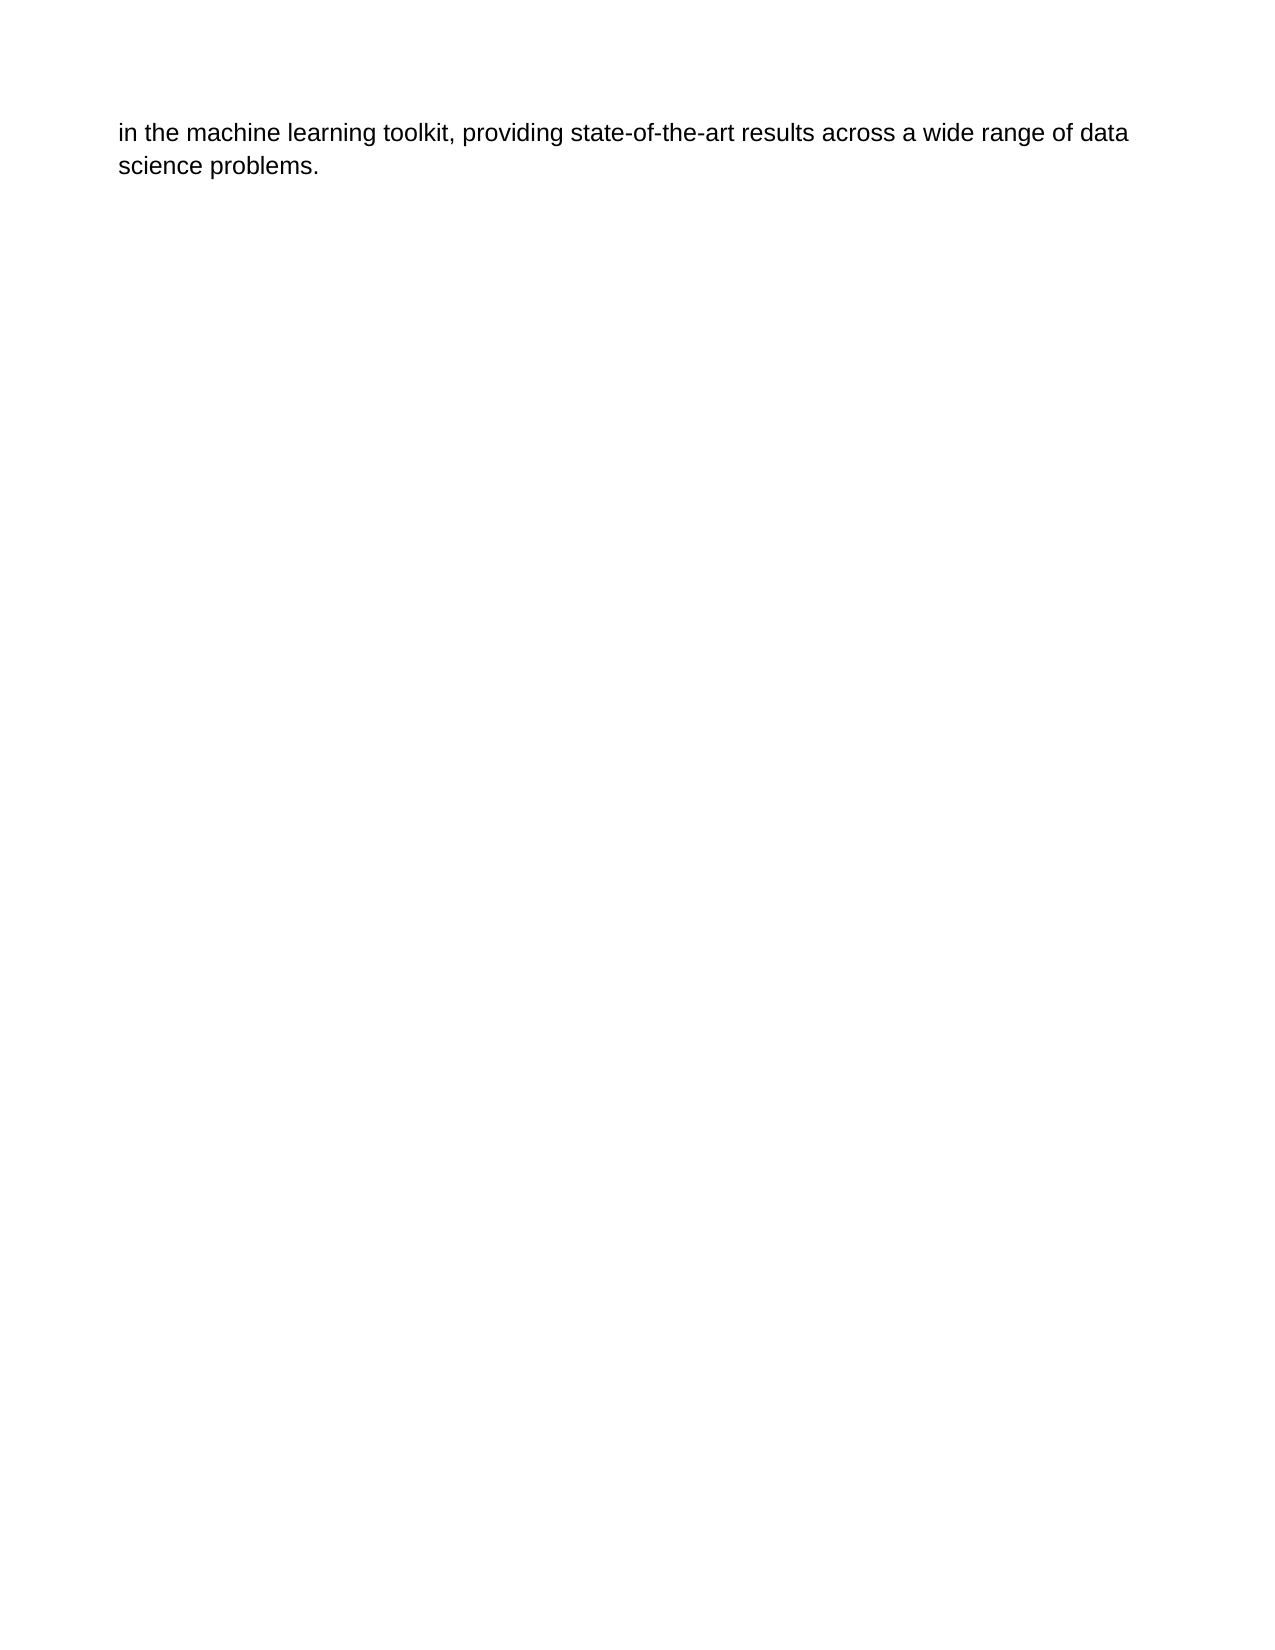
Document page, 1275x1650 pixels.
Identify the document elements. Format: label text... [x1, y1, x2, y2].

text in the machine learning toolkit, providing state-of-the-art results across a wide range of data science problems. [118, 118, 1157, 180]
